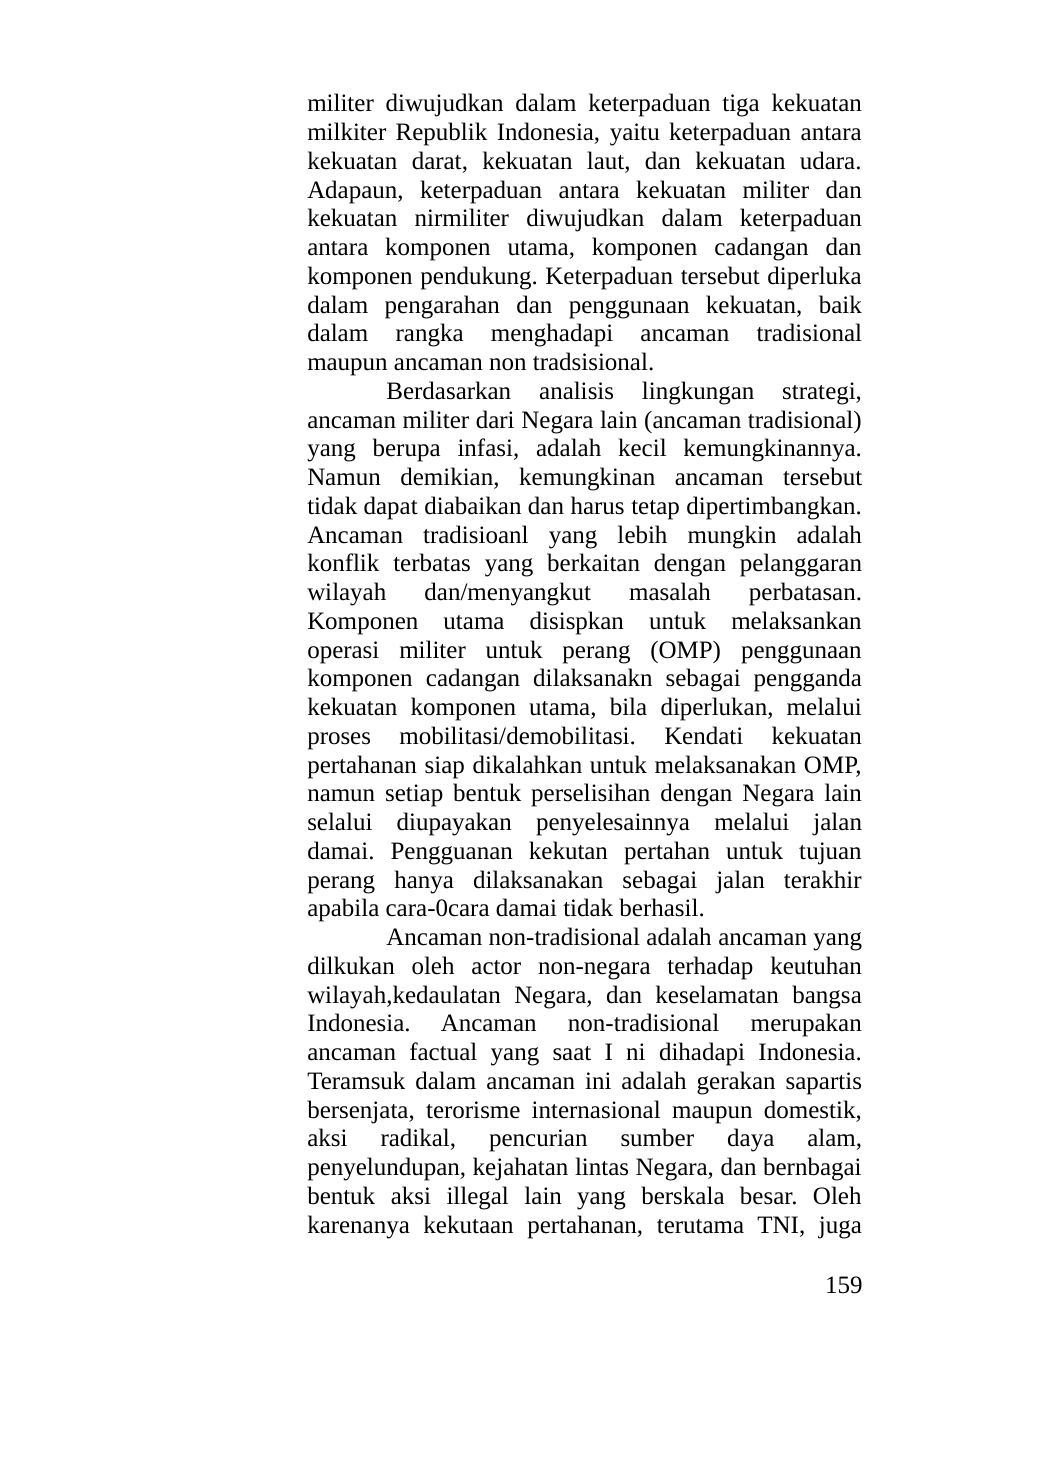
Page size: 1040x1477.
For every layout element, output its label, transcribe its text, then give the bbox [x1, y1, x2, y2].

text militer diwujudkan dalam keterpaduan tiga kekuatan milkiter Republik Indonesia, yaitu keterpaduan antara kekuatan darat, kekuatan laut, dan kekuatan udara. Adapaun, keterpaduan antara kekuatan militer dan kekuatan nirmiliter diwujudkan dalam keterpaduan antara komponen utama, komponen cadangan dan komponen pendukung. Keterpaduan tersebut diperluka dalam pengarahan dan penggunaan kekuatan, baik dalam rangka menghadapi ancaman tradisional maupun ancaman non tradsisional. [307, 88, 862, 376]
text Ancaman non-tradisional adalah ancaman yang dilkukan oleh actor non-negara terhadap keutuhan wilayah,kedaulatan Negara, dan keselamatan bangsa Indonesia. Ancaman non-tradisional merupakan ancaman factual yang saat I ni dihadapi Indonesia. Teramsuk dalam ancaman ini adalah gerakan sapartis bersenjata, terorisme internasional maupun domestik, aksi radikal, pencurian sumber daya alam, penyelundupan, kejahatan lintas Negara, dan bernbagai bentuk aksi illegal lain yang berskala besar. Oleh karenanya kekutaan pertahanan, terutama TNI, juga [307, 922, 862, 1238]
text Berdasarkan analisis lingkungan strategi, ancaman militer dari Negara lain (ancaman tradisional) yang berupa infasi, adalah kecil kemungkinannya. Namun demikian, kemungkinan ancaman tersebut tidak dapat diabaikan dan harus tetap dipertimbangkan. Ancaman tradisioanl yang lebih mungkin adalah konflik terbatas yang berkaitan dengan pelanggaran wilayah dan/menyangkut masalah perbatasan. Komponen utama disispkan untuk melaksankan operasi militer untuk perang (OMP) penggunaan komponen cadangan dilaksanakn sebagai pengganda kekuatan komponen utama, bila diperlukan, melalui proses mobilitasi/demobilitasi. Kendati kekuatan pertahanan siap dikalahkan untuk melaksanakan OMP, namun setiap bentuk perselisihan dengan Negara lain selalui diupayakan penyelesainnya melalui jalan damai. Pengguanan kekutan pertahan untuk tujuan perang hanya dilaksanakan sebagai jalan terakhir apabila cara-0cara damai tidak berhasil. [307, 376, 862, 922]
